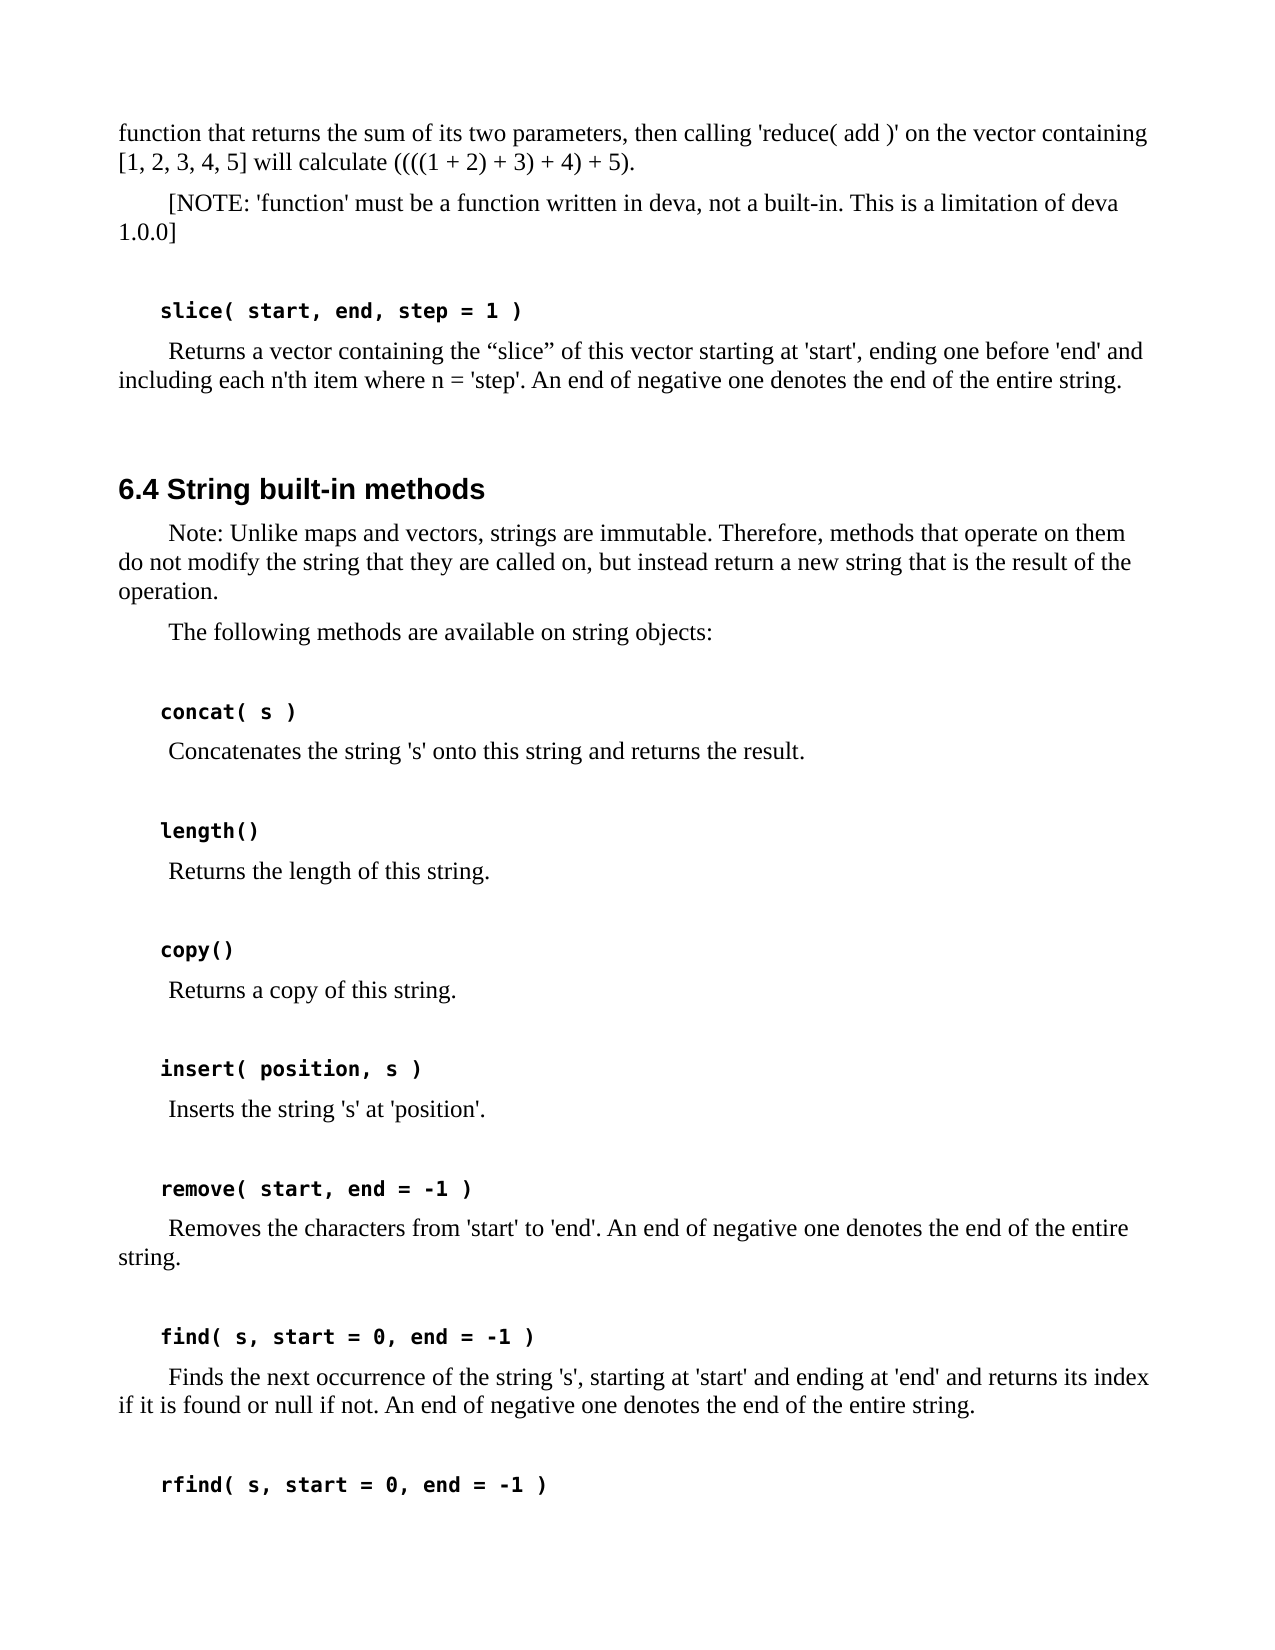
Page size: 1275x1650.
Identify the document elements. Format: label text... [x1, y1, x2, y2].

text rfind( s, start = 0, end = -1 ) [118, 1473, 1157, 1497]
text find( s, start = 0, end = -1 ) [118, 1325, 1157, 1349]
text insert( position, s ) [118, 1057, 1157, 1082]
text slice( start, end, step = 1 ) [118, 299, 1157, 324]
text Returns a vector containing the “slice” of this vector starting at 'start', ending one before 'end' and including each n'th item where n = 'step'. An end of negative one denotes the end of the entire string. [118, 336, 1157, 394]
text Returns a copy of this string. [118, 975, 1157, 1004]
text Concatenates the string 's' onto this string and returns the result. [118, 736, 1157, 765]
text Inserts the string 's' at 'position'. [118, 1094, 1157, 1123]
text remove( start, end = -1 ) [118, 1177, 1157, 1201]
text copy() [118, 938, 1157, 962]
subtitle 6.4 String built-in methods [118, 472, 1157, 506]
text Removes the characters from 'start' to 'end'. An end of negative one denotes the end of the entire string. [118, 1213, 1157, 1271]
text Note: Unlike maps and vectors, strings are immutable. Therefore, methods that operate on them do not modify the string that they are called on, but instead return a new string that is the result of the operation. [118, 518, 1157, 605]
text Returns the length of this string. [118, 856, 1157, 884]
text Finds the next occurrence of the string 's', starting at 'start' and ending at 'end' and returns its index if it is found or null if not. An end of negative one denotes the end of the entire string. [118, 1362, 1157, 1419]
text The following methods are available on string objects: [118, 617, 1157, 646]
text concat( s ) [118, 700, 1157, 724]
text function that returns the sum of its two parameters, then calling 'reduce( add )' on the vector containing [1, 2, 3, 4, 5] will calculate ((((1 + 2) + 3) + 4) + 5). [118, 118, 1157, 176]
text [NOTE: 'function' must be a function written in deva, not a built-in. This is a limitation of deva 1.0.0] [118, 188, 1157, 246]
text length() [118, 819, 1157, 843]
